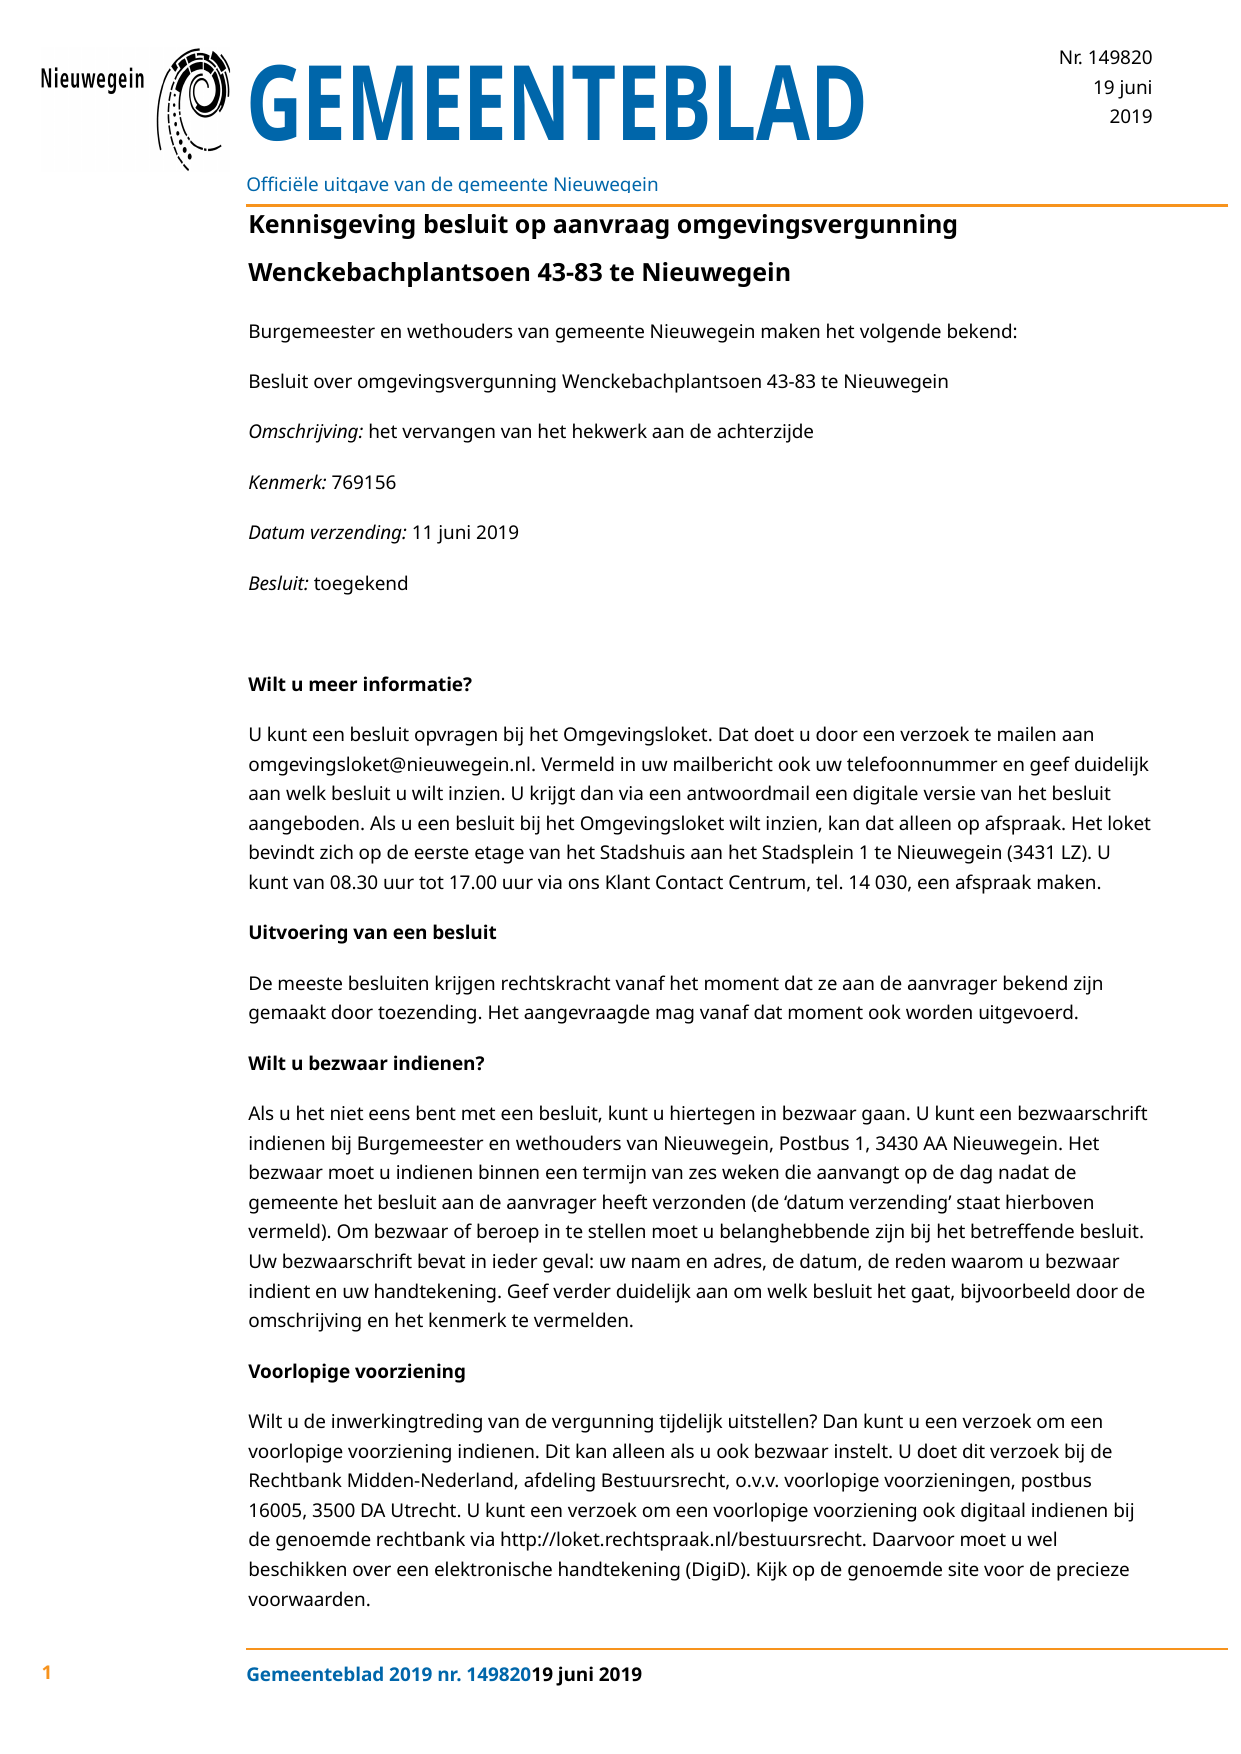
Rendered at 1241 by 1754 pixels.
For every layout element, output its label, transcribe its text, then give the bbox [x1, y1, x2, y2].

text Wilt u meer informatie? [248, 671, 1152, 697]
text Omschrijving: het vervangen van het hekwerk aan de achterzijde [248, 419, 1152, 444]
text Kenmerk: 769156 [248, 469, 1152, 495]
text Wilt u de inwerkingtreding van de vergunning tijdelijk uitstellen? Dan kunt u een verzoek om een voorlopige voorziening indienen. Dit kan alleen als u ook bezwaar instelt. U doet dit verzoek bij de Rechtbank Midden-Nederland, afdeling Bestuursrecht, o.v.v. voorlopige voorzieningen, postbus 16005, 3500 DA Utrecht. U kunt een verzoek om een voorlopige voorziening ook digitaal indienen bij de genoemde rechtbank via http://loket.rechtspraak.nl/bestuursrecht. Daarvoor moet u wel beschikken over een elektronische handtekening (DigiD). Kijk op de genoemde site voor de precieze voorwaarden. [248, 1408, 1152, 1612]
text Kennisgeving besluit op aanvraag omgevingsvergunning Wenckebachplantsoen 43-83 te Nieuwegein [248, 207, 1152, 288]
text U kunt een besluit opvragen bij het Omgevingsloket. Dat doet u door een verzoek te mailen aan omgevingsloket@nieuwegein.nl. Vermeld in uw mailbericht ook uw telefoonnummer en geef duidelijk aan welk besluit u wilt inzien. U krijgt dan via een antwoordmail een digitale versie van het besluit aangeboden. Als u een besluit bij het Omgevingsloket wilt inzien, kan dat alleen op afspraak. Het loket bevindt zich op de eerste etage van het Stadshuis aan het Stadsplein 1 te Nieuwegein (3431 LZ). U kunt van 08.30 uur tot 17.00 uur via ons Klant Contact Centrum, tel. 14 030, een afspraak maken. [248, 721, 1152, 895]
text Als u het niet eens bent met een besluit, kunt u hiertegen in bezwaar gaan. U kunt een bezwaarschrift indienen bij Burgemeester en wethouders van Nieuwegein, Postbus 1, 3430 AA Nieuwegein. Het bezwaar moet u indienen binnen een termijn van zes weken die aanvangt op de dag nadat de gemeente het besluit aan de aanvrager heeft verzonden (de ‘datum verzending’ staat hierboven vermeld). Om bezwaar of beroep in te stellen moet u belanghebbende zijn bij het betreffende besluit. Uw bezwaarschrift bevat in ieder geval: uw naam en adres, de datum, de reden waarom u bezwaar indient en uw handtekening. Geef verder duidelijk aan om welk besluit het gaat, bijvoorbeeld door de omschrijving en het kenmerk te vermelden. [248, 1100, 1152, 1333]
text Voorlopige voorziening [248, 1358, 1152, 1384]
text Besluit over omgevingsvergunning Wenckebachplantsoen 43-83 te Nieuwegein [248, 368, 1152, 394]
text Uitvoering van een besluit [248, 919, 1152, 945]
text Wilt u bezwaar indienen? [248, 1050, 1152, 1076]
picture [41, 47, 231, 172]
text Datum verzending: 11 juni 2019 [248, 519, 1152, 545]
text De meeste besluiten krijgen rechtskracht vanaf het moment dat ze aan de aanvrager bekend zijn gemaakt door toezending. Het aangevraagde mag vanaf dat moment ook worden uitgevoerd. [248, 970, 1152, 1025]
text Besluit: toegekend [248, 570, 1152, 596]
text Burgemeester en wethouders van gemeente Nieuwegein maken het volgende bekend: [248, 318, 1152, 344]
